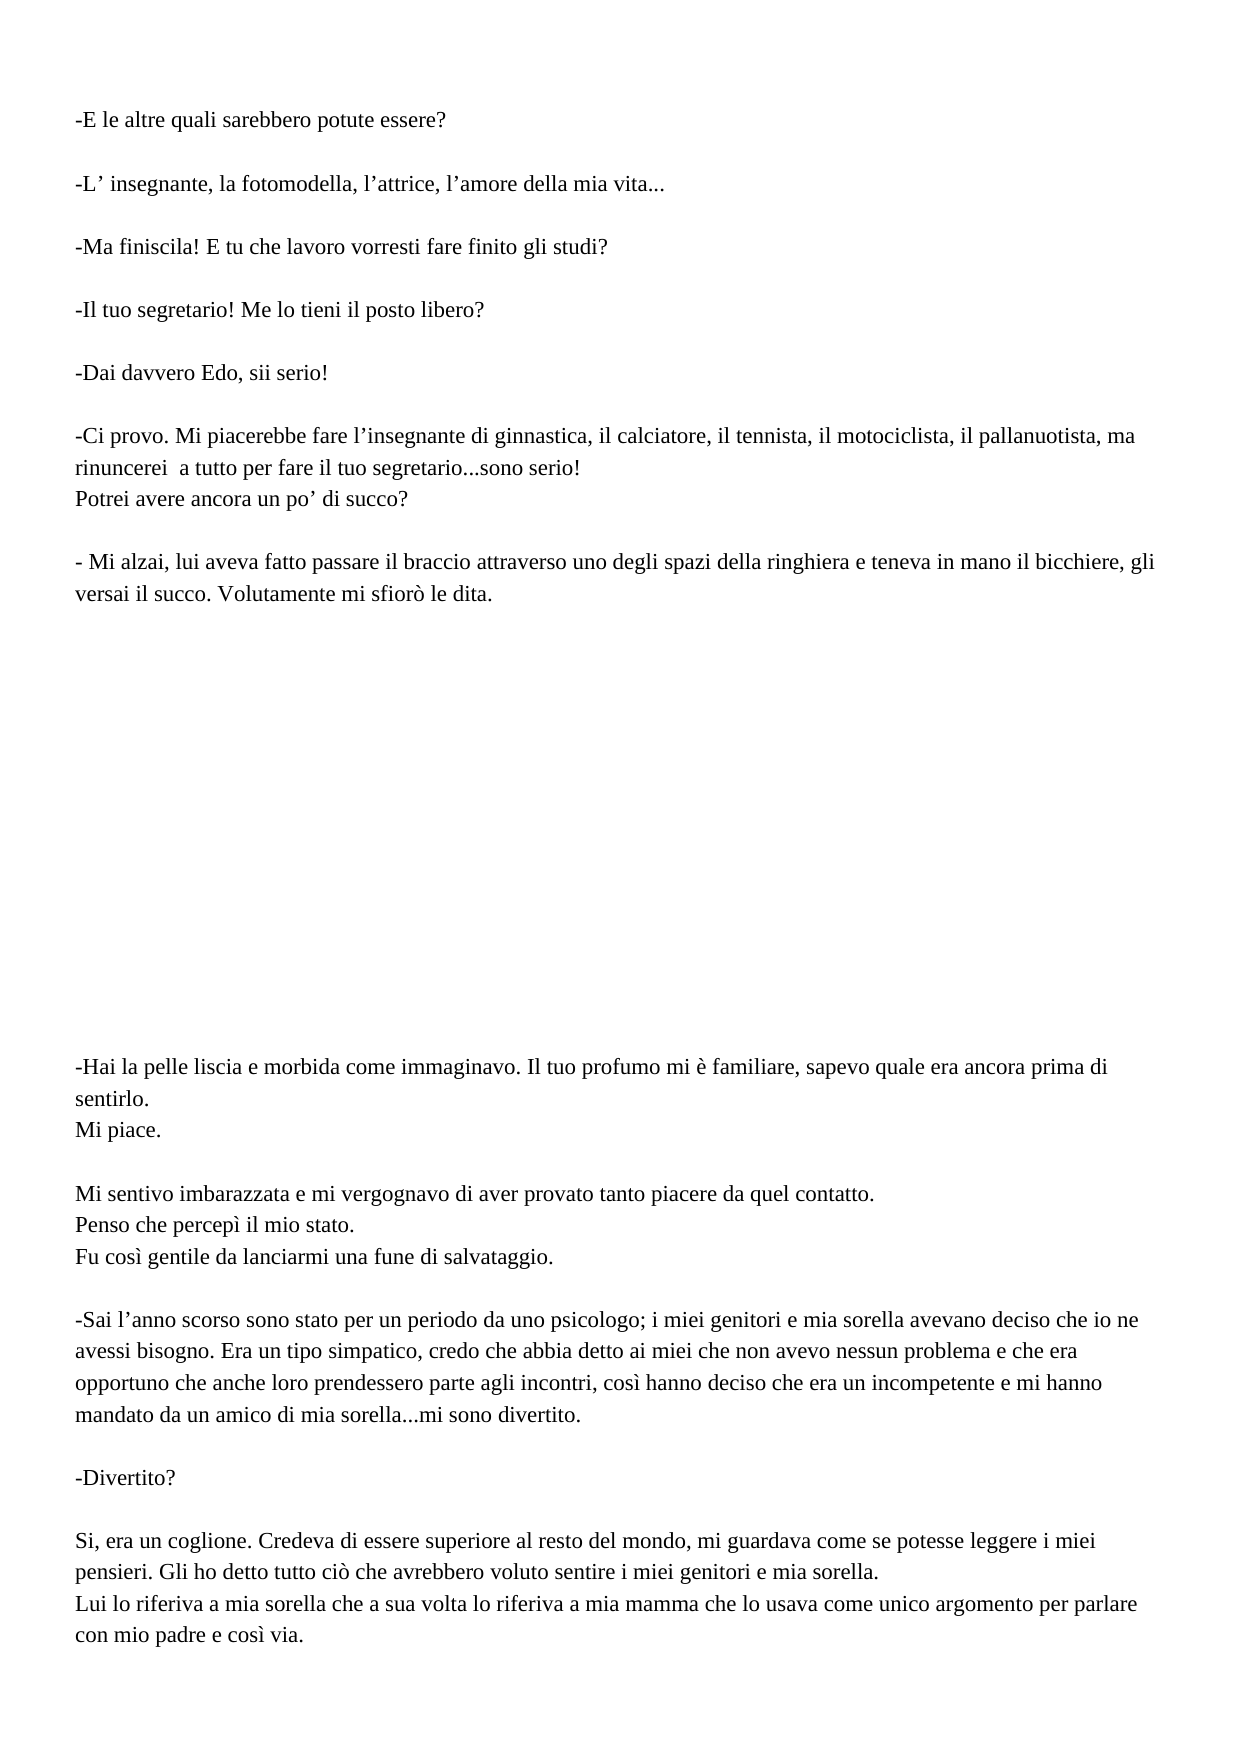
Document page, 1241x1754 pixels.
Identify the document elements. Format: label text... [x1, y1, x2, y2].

text -Ci provo. Mi piacerebbe fare l’insegnante di ginnastica, il calciatore, il tennista, il motociclista, il pallanuotista, ma rinuncerei a tutto per fare il tuo segretario...sono serio! [75, 422, 1165, 480]
text Potrei avere ancora un po’ di succo? [75, 485, 1165, 512]
text -Ma finiscila! E tu che lavoro vorresti fare finito gli studi? [75, 233, 1165, 259]
text - Mi alzai, lui aveva fatto passare il braccio attraverso uno degli spazi della ringhiera e teneva in mano il bicchiere, gli versai il succo. Volutamente mi sfiorò le dita. [75, 548, 1165, 606]
text Fu così gentile da lanciarmi una fune di salvataggio. [75, 1243, 1165, 1269]
text -Sai l’anno scorso sono stato per un periodo da uno psicologo; i miei genitori e mia sorella avevano deciso che io ne avessi bisogno. Era un tipo simpatico, credo che abbia detto ai miei che non avevo nessun problema e che era opportuno che anche loro prendessero parte agli incontri, così hanno deciso che era un incompetente e mi hanno mandato da un amico di mia sorella...mi sono divertito. [75, 1306, 1165, 1427]
text Mi piace. [75, 1117, 1165, 1143]
text Si, era un coglione. Credeva di essere superiore al resto del mondo, mi guardava come se potesse leggere i miei pensieri. Gli ho detto tutto ciò che avrebbero voluto sentire i miei genitori e mia sorella. [75, 1527, 1165, 1585]
text -Il tuo segretario! Me lo tieni il posto libero? [75, 296, 1165, 322]
text Mi sentivo imbarazzata e mi vergognavo di aver provato tanto piacere da quel contatto. [75, 1180, 1165, 1206]
text -E le altre quali sarebbero potute essere? [75, 107, 1165, 133]
text Lui lo riferiva a mia sorella che a sua volta lo riferiva a mia mamma che lo usava come unico argomento per parlare con mio padre e così via. [75, 1590, 1165, 1648]
text -Divertito? [75, 1464, 1165, 1490]
text Penso che percepì il mio stato. [75, 1211, 1165, 1238]
text -L’ insegnante, la fotomodella, l’attrice, l’amore della mia vita... [75, 170, 1165, 196]
text -Dai davvero Edo, sii serio! [75, 359, 1165, 385]
text -Hai la pelle liscia e morbida come immaginavo. Il tuo profumo mi è familiare, sapevo quale era ancora prima di sentirlo. [75, 1053, 1165, 1111]
